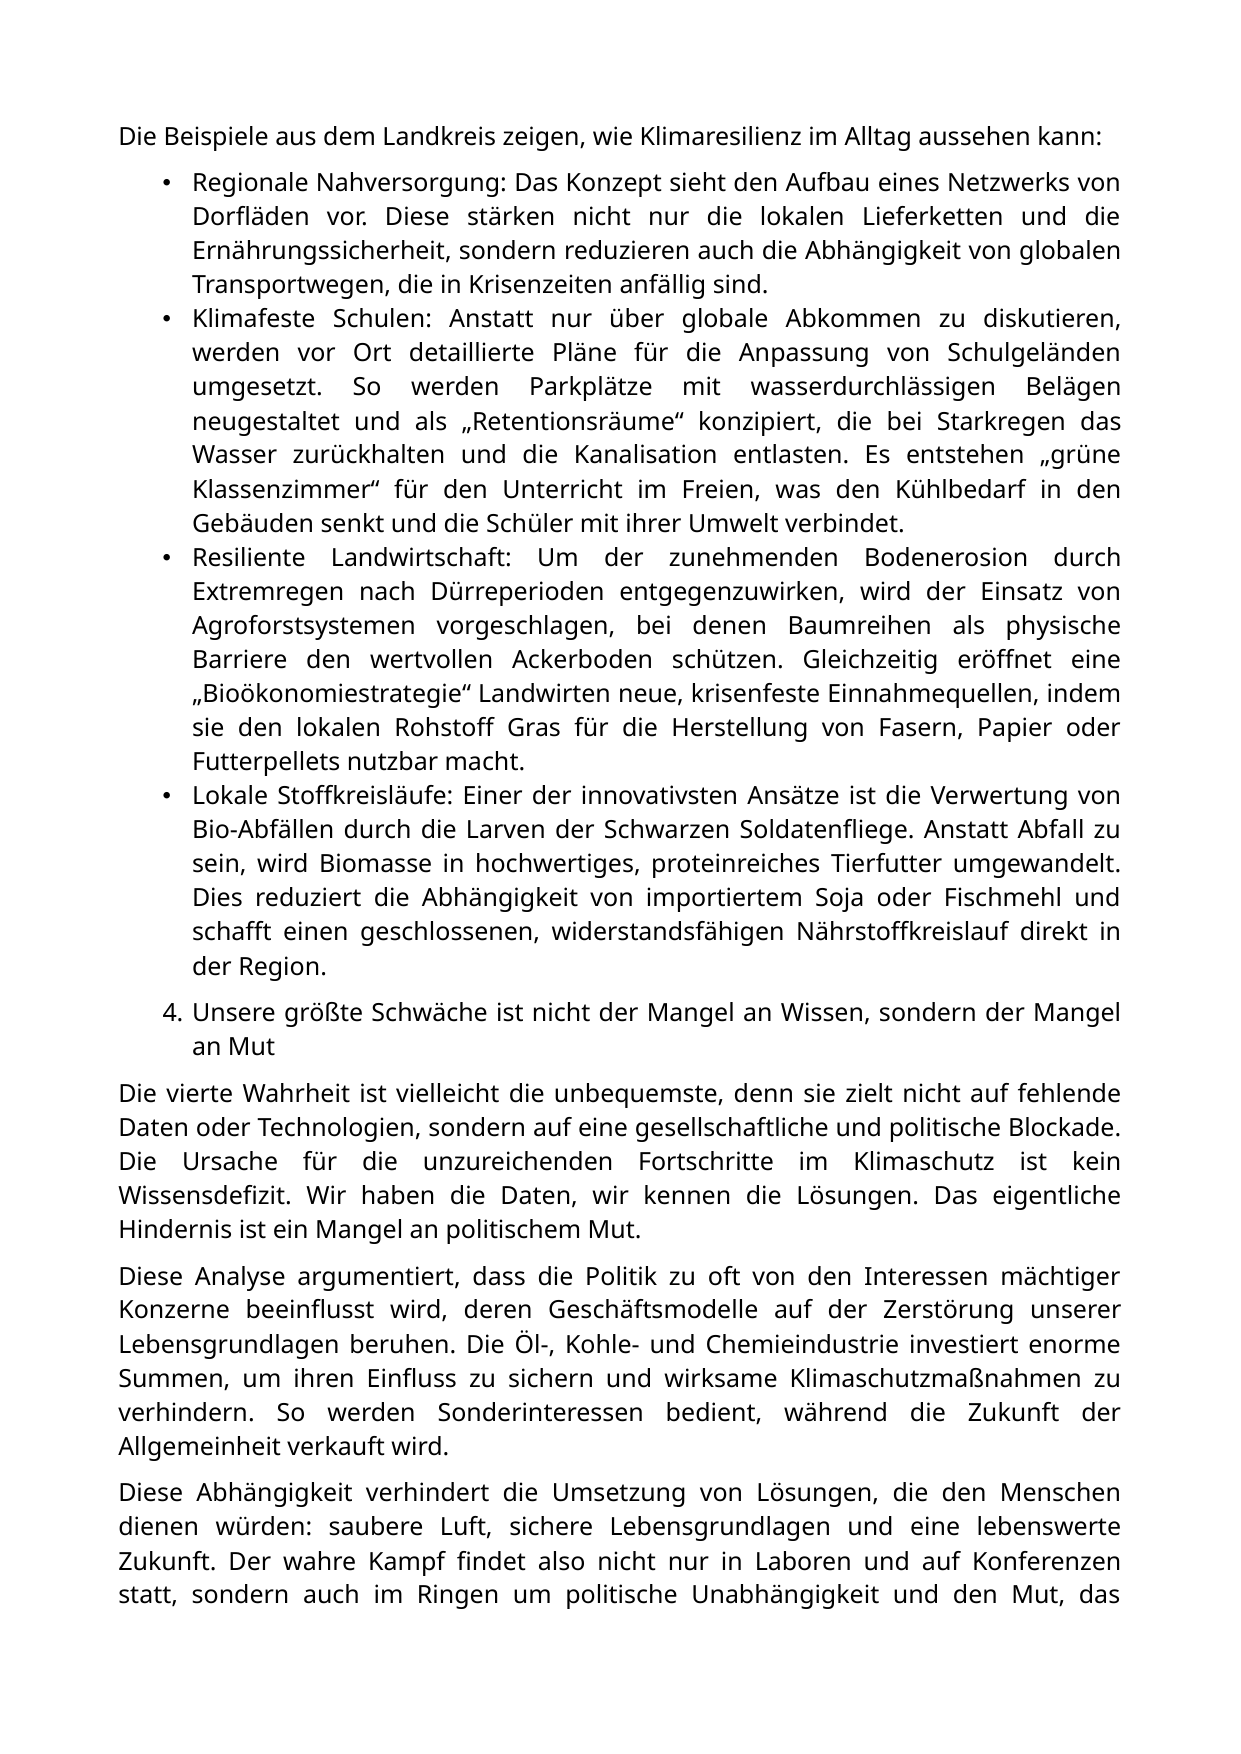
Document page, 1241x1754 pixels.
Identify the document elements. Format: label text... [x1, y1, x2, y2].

list Resiliente Landwirtschaft: Um der zunehmenden Bodenerosion durch Extremregen nach Dürreperioden entgegenzuwirken, wird der Einsatz von Agroforstsystemen vorgeschlagen, bei denen Baumreihen als physische Barriere den wertvollen Ackerboden schützen. Gleichzeitig eröffnet eine „Bioökonomiestrategie“ Landwirten neue, krisenfeste Einnahmequellen, indem sie den lokalen Rohstoff Gras für die Herstellung von Fasern, Papier oder Futterpellets nutzbar macht. [162, 539, 1122, 778]
text Diese Analyse argumentiert, dass die Politik zu oft von den Interessen mächtiger Konzerne beeinflusst wird, deren Geschäftsmodelle auf der Zerstörung unserer Lebensgrundlagen beruhen. Die Öl-, Kohle- und Chemieindustrie investiert enorme Summen, um ihren Einfluss zu sichern und wirksame Klimaschutzmaßnahmen zu verhindern. So werden Sonderinteressen bedient, während die Zukunft der Allgemeinheit verkauft wird. [118, 1258, 1122, 1462]
list Regionale Nahversorgung: Das Konzept sieht den Aufbau eines Netzwerks von Dorfläden vor. Diese stärken nicht nur die lokalen Lieferketten und die Ernährungssicherheit, sondern reduzieren auch die Abhängigkeit von globalen Transportwegen, die in Krisenzeiten anfällig sind. [162, 165, 1122, 301]
text Die Beispiele aus dem Landkreis zeigen, wie Klimaresilienz im Alltag aussehen kann: [118, 118, 1122, 152]
list Unsere größte Schwäche ist nicht der Mangel an Wissen, sondern der Mangel an Mut [162, 995, 1122, 1063]
text Diese Abhängigkeit verhindert die Umsetzung von Lösungen, die den Menschen dienen würden: saubere Luft, sichere Lebensgrundlagen und eine lebenswerte Zukunft. Der wahre Kampf findet also nicht nur in Laboren und auf Konferenzen statt, sondern auch im Ringen um politische Unabhängigkeit und den Mut, das [118, 1475, 1122, 1611]
text Die vierte Wahrheit ist vielleicht die unbequemste, denn sie zielt nicht auf fehlende Daten oder Technologien, sondern auf eine gesellschaftliche und politische Blockade. Die Ursache für die unzureichenden Fortschritte im Klimaschutz ist kein Wissensdefizit. Wir haben die Daten, wir kennen die Lösungen. Das eigentliche Hindernis ist ein Mangel an politischem Mut. [118, 1075, 1122, 1246]
list Klimafeste Schulen: Anstatt nur über globale Abkommen zu diskutieren, werden vor Ort detaillierte Pläne für die Anpassung von Schulgeländen umgesetzt. So werden Parkplätze mit wasserdurchlässigen Belägen neugestaltet und als „Retentionsräume“ konzipiert, die bei Starkregen das Wasser zurückhalten und die Kanalisation entlasten. Es entstehen „grüne Klassenzimmer“ für den Unterricht im Freien, was den Kühlbedarf in den Gebäuden senkt und die Schüler mit ihrer Umwelt verbindet. [162, 301, 1122, 539]
list Lokale Stoffkreisläufe: Einer der innovativsten Ansätze ist die Verwertung von Bio-Abfällen durch die Larven der Schwarzen Soldatenfliege. Anstatt Abfall zu sein, wird Biomasse in hochwertiges, proteinreiches Tierfutter umgewandelt. Dies reduziert die Abhängigkeit von importiertem Soja oder Fischmehl und schafft einen geschlossenen, widerstandsfähigen Nährstoffkreislauf direkt in der Region. [162, 778, 1122, 982]
